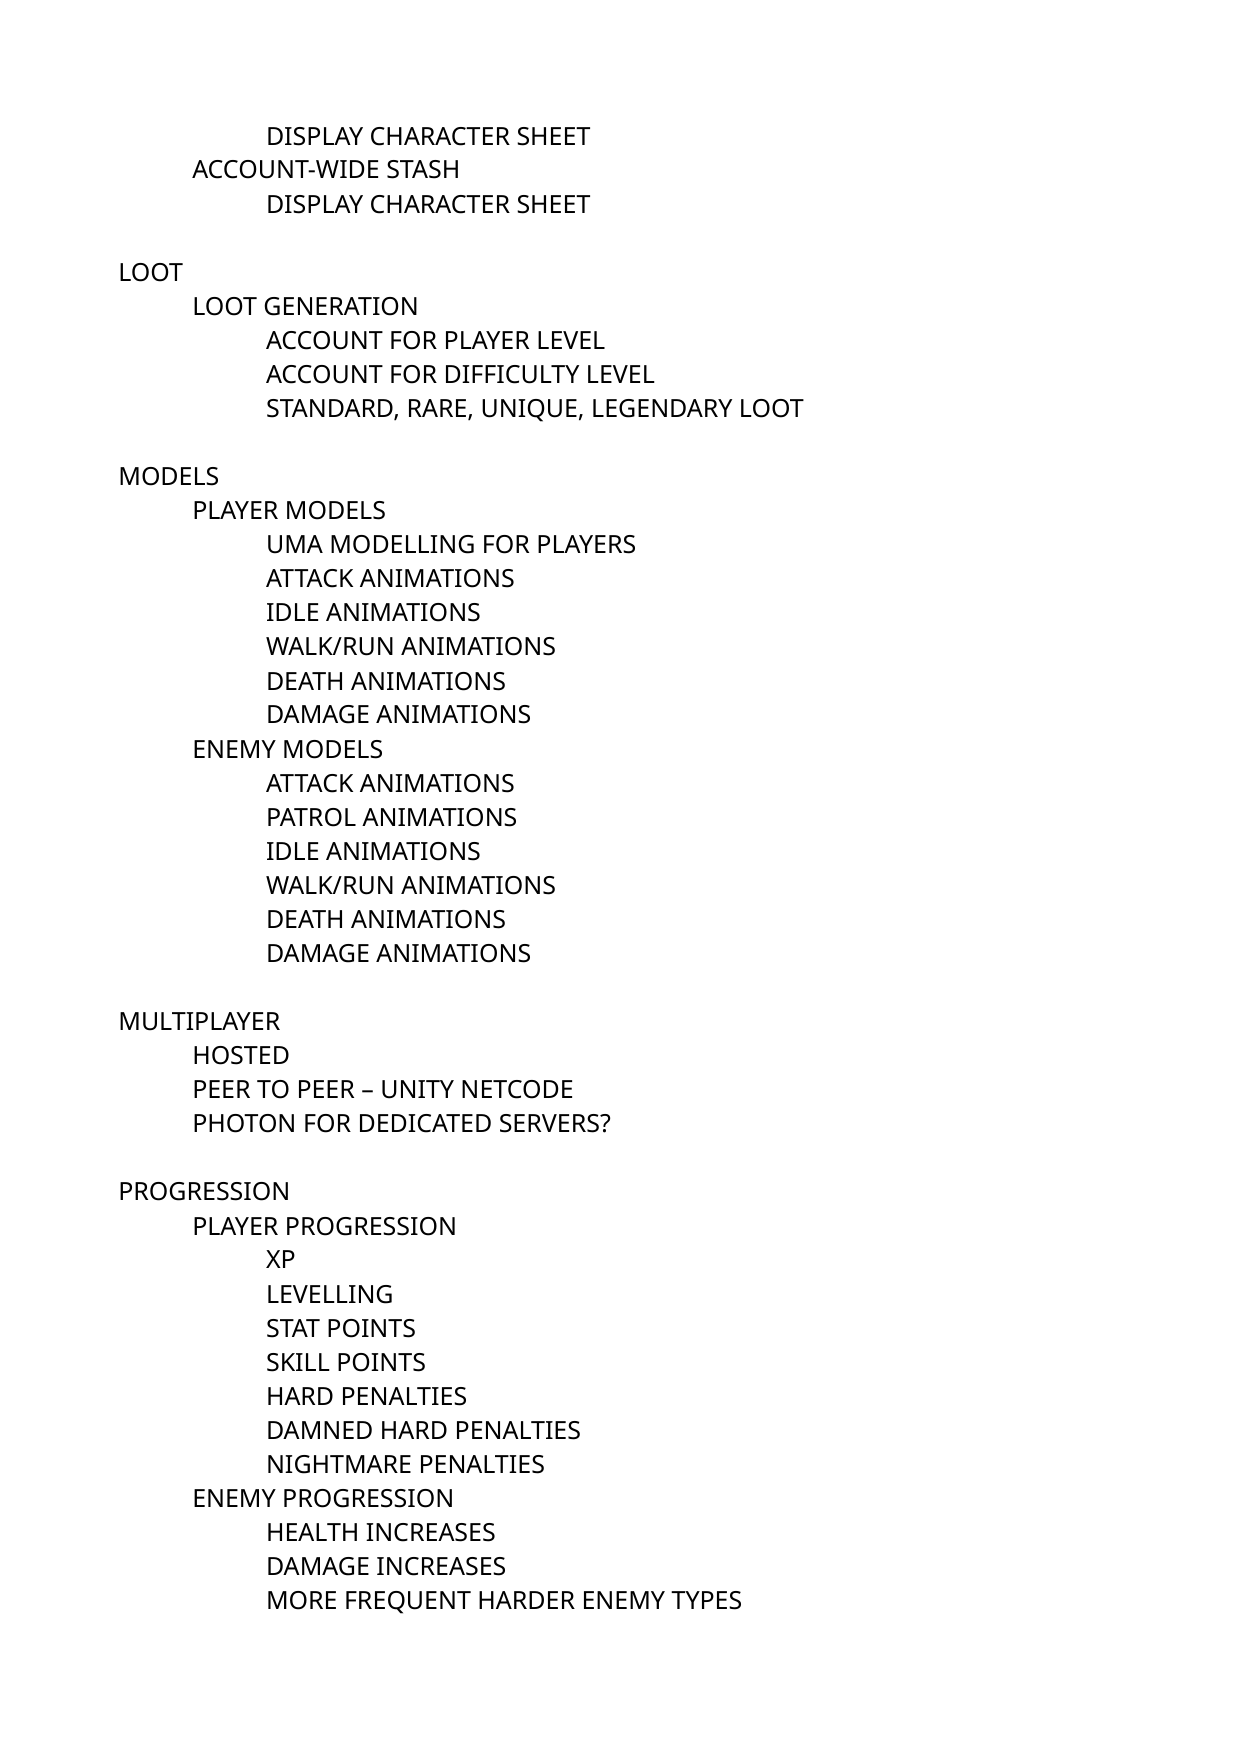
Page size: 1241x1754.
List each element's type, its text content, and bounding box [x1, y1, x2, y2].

text UMA MODELLING FOR PLAYERS [118, 527, 1122, 561]
text DAMNED HARD PENALTIES [118, 1412, 1122, 1447]
text LEVELLING [118, 1276, 1122, 1310]
text ACCOUNT-WIDE STASH [118, 152, 1122, 186]
text HEALTH INCREASES [118, 1515, 1122, 1549]
text ATTACK ANIMATIONS [118, 765, 1122, 799]
text STAT POINTS [118, 1310, 1122, 1344]
text HARD PENALTIES [118, 1378, 1122, 1412]
text PEER TO PEER – UNITY NETCODE [118, 1072, 1122, 1106]
text DAMAGE ANIMATIONS [118, 936, 1122, 970]
text MORE FREQUENT HARDER ENEMY TYPES [118, 1583, 1122, 1617]
text STANDARD, RARE, UNIQUE, LEGENDARY LOOT [118, 391, 1122, 425]
text XP [118, 1242, 1122, 1276]
text DEATH ANIMATIONS [118, 663, 1122, 697]
text DEATH ANIMATIONS [118, 902, 1122, 936]
text MULTIPLAYER [118, 1004, 1122, 1038]
text ENEMY PROGRESSION [118, 1481, 1122, 1515]
text ACCOUNT FOR PLAYER LEVEL [118, 322, 1122, 357]
text DISPLAY CHARACTER SHEET [118, 118, 1122, 152]
text MODELS [118, 459, 1122, 493]
text SKILL POINTS [118, 1344, 1122, 1378]
text WALK/RUN ANIMATIONS [118, 629, 1122, 663]
text PLAYER MODELS [118, 493, 1122, 527]
text LOOT GENERATION [118, 288, 1122, 322]
text ENEMY MODELS [118, 731, 1122, 765]
text PATROL ANIMATIONS [118, 799, 1122, 833]
text PLAYER PROGRESSION [118, 1208, 1122, 1242]
text DISPLAY CHARACTER SHEET [118, 186, 1122, 220]
text DAMAGE INCREASES [118, 1549, 1122, 1583]
text IDLE ANIMATIONS [118, 595, 1122, 629]
text PHOTON FOR DEDICATED SERVERS? [118, 1106, 1122, 1140]
text ATTACK ANIMATIONS [118, 561, 1122, 595]
text LOOT [118, 254, 1122, 288]
text IDLE ANIMATIONS [118, 833, 1122, 867]
text ACCOUNT FOR DIFFICULTY LEVEL [118, 357, 1122, 391]
text PROGRESSION [118, 1174, 1122, 1208]
text WALK/RUN ANIMATIONS [118, 867, 1122, 902]
text NIGHTMARE PENALTIES [118, 1447, 1122, 1481]
text DAMAGE ANIMATIONS [118, 697, 1122, 731]
text HOSTED [118, 1038, 1122, 1072]
